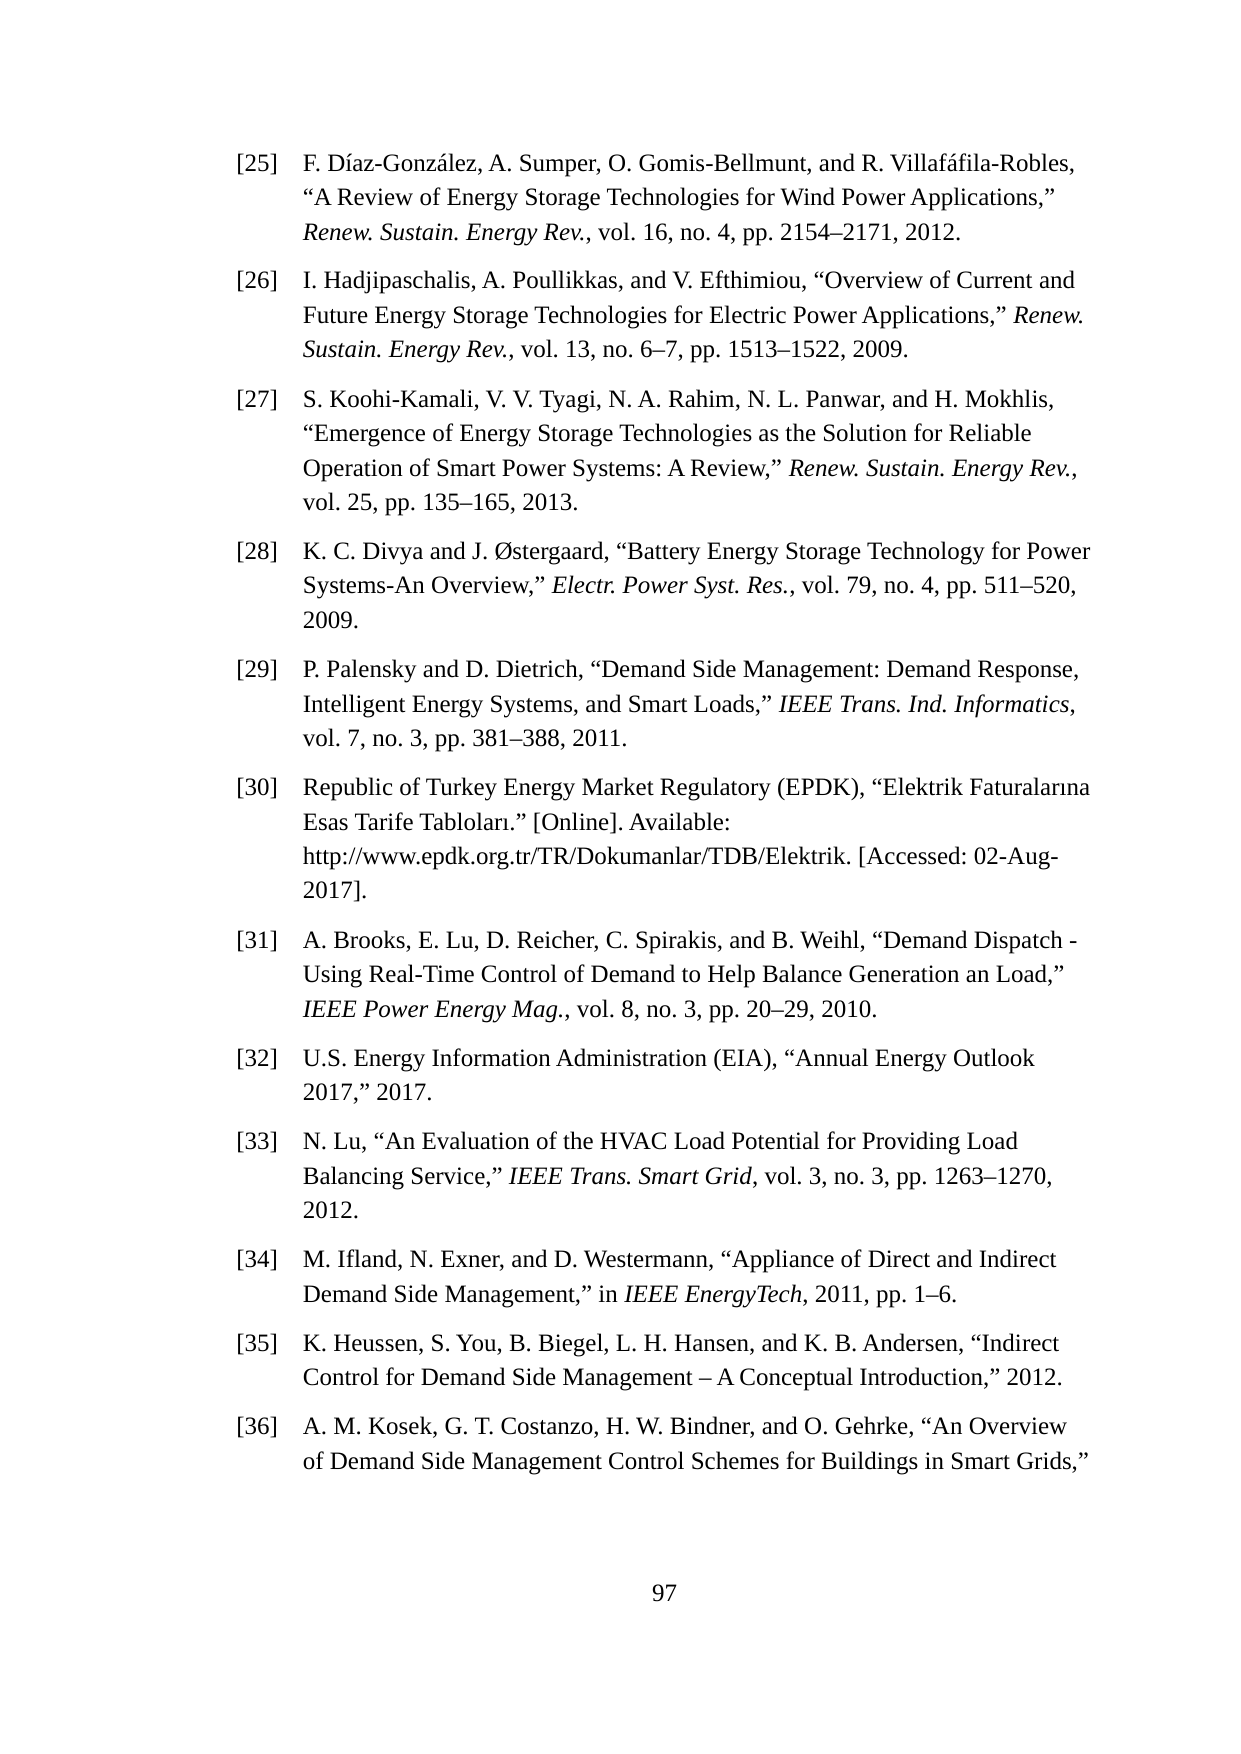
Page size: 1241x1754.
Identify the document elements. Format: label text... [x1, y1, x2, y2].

text [29] P. Palensky and D. Dietrich, “Demand Side Management: Demand Response, Intelligent Energy Systems, and Smart Loads,” IEEE Trans. Ind. Informatics, vol. 7, no. 3, pp. 381–388, 2011. [236, 654, 1093, 752]
text [31] A. Brooks, E. Lu, D. Reicher, C. Spirakis, and B. Weihl, “Demand Dispatch - Using Real-Time Control of Demand to Help Balance Generation an Load,” IEEE Power Energy Mag., vol. 8, no. 3, pp. 20–29, 2010. [236, 925, 1093, 1022]
text [35] K. Heussen, S. You, B. Biegel, L. H. Hansen, and K. B. Andersen, “Indirect Control for Demand Side Management – A Conceptual Introduction,” 2012. [236, 1328, 1093, 1391]
text [26] I. Hadjipaschalis, A. Poullikkas, and V. Efthimiou, “Overview of Current and Future Energy Storage Technologies for Electric Power Applications,” Renew. Sustain. Energy Rev., vol. 13, no. 6–7, pp. 1513–1522, 2009. [236, 266, 1093, 363]
text [30] Republic of Turkey Energy Market Regulatory (EPDK), “Elektrik Faturalarına Esas Tarife Tabloları.” [Online]. Available: http://www.epdk.org.tr/TR/Dokumanlar/TDB/Elektrik. [Accessed: 02-Aug-2017]. [236, 772, 1093, 904]
text [33] N. Lu, “An Evaluation of the HVAC Load Potential for Providing Load Balancing Service,” IEEE Trans. Smart Grid, vol. 3, no. 3, pp. 1263–1270, 2012. [236, 1126, 1093, 1224]
text [28] K. C. Divya and J. Østergaard, “Battery Energy Storage Technology for Power Systems-An Overview,” Electr. Power Syst. Res., vol. 79, no. 4, pp. 511–520, 2009. [236, 536, 1093, 634]
text [32] U.S. Energy Information Administration (EIA), “Annual Energy Outlook 2017,” 2017. [236, 1043, 1093, 1106]
text [34] M. Ifland, N. Exner, and D. Westermann, “Appliance of Direct and Indirect Demand Side Management,” in IEEE EnergyTech, 2011, pp. 1–6. [236, 1244, 1093, 1307]
text [36] A. M. Kosek, G. T. Costanzo, H. W. Bindner, and O. Gehrke, “An Overview of Demand Side Management Control Schemes for Buildings in Smart Grids,” [236, 1411, 1093, 1474]
text [27] S. Koohi-Kamali, V. V. Tyagi, N. A. Rahim, N. L. Panwar, and H. Mokhlis, “Emergence of Energy Storage Technologies as the Solution for Reliable Operation of Smart Power Systems: A Review,” Renew. Sustain. Energy Rev., vol. 25, pp. 135–165, 2013. [236, 384, 1093, 516]
text [25] F. Díaz-González, A. Sumper, O. Gomis-Bellmunt, and R. Villafáfila-Robles, “A Review of Energy Storage Technologies for Wind Power Applications,” Renew. Sustain. Energy Rev., vol. 16, no. 4, pp. 2154–2171, 2012. [236, 148, 1093, 245]
